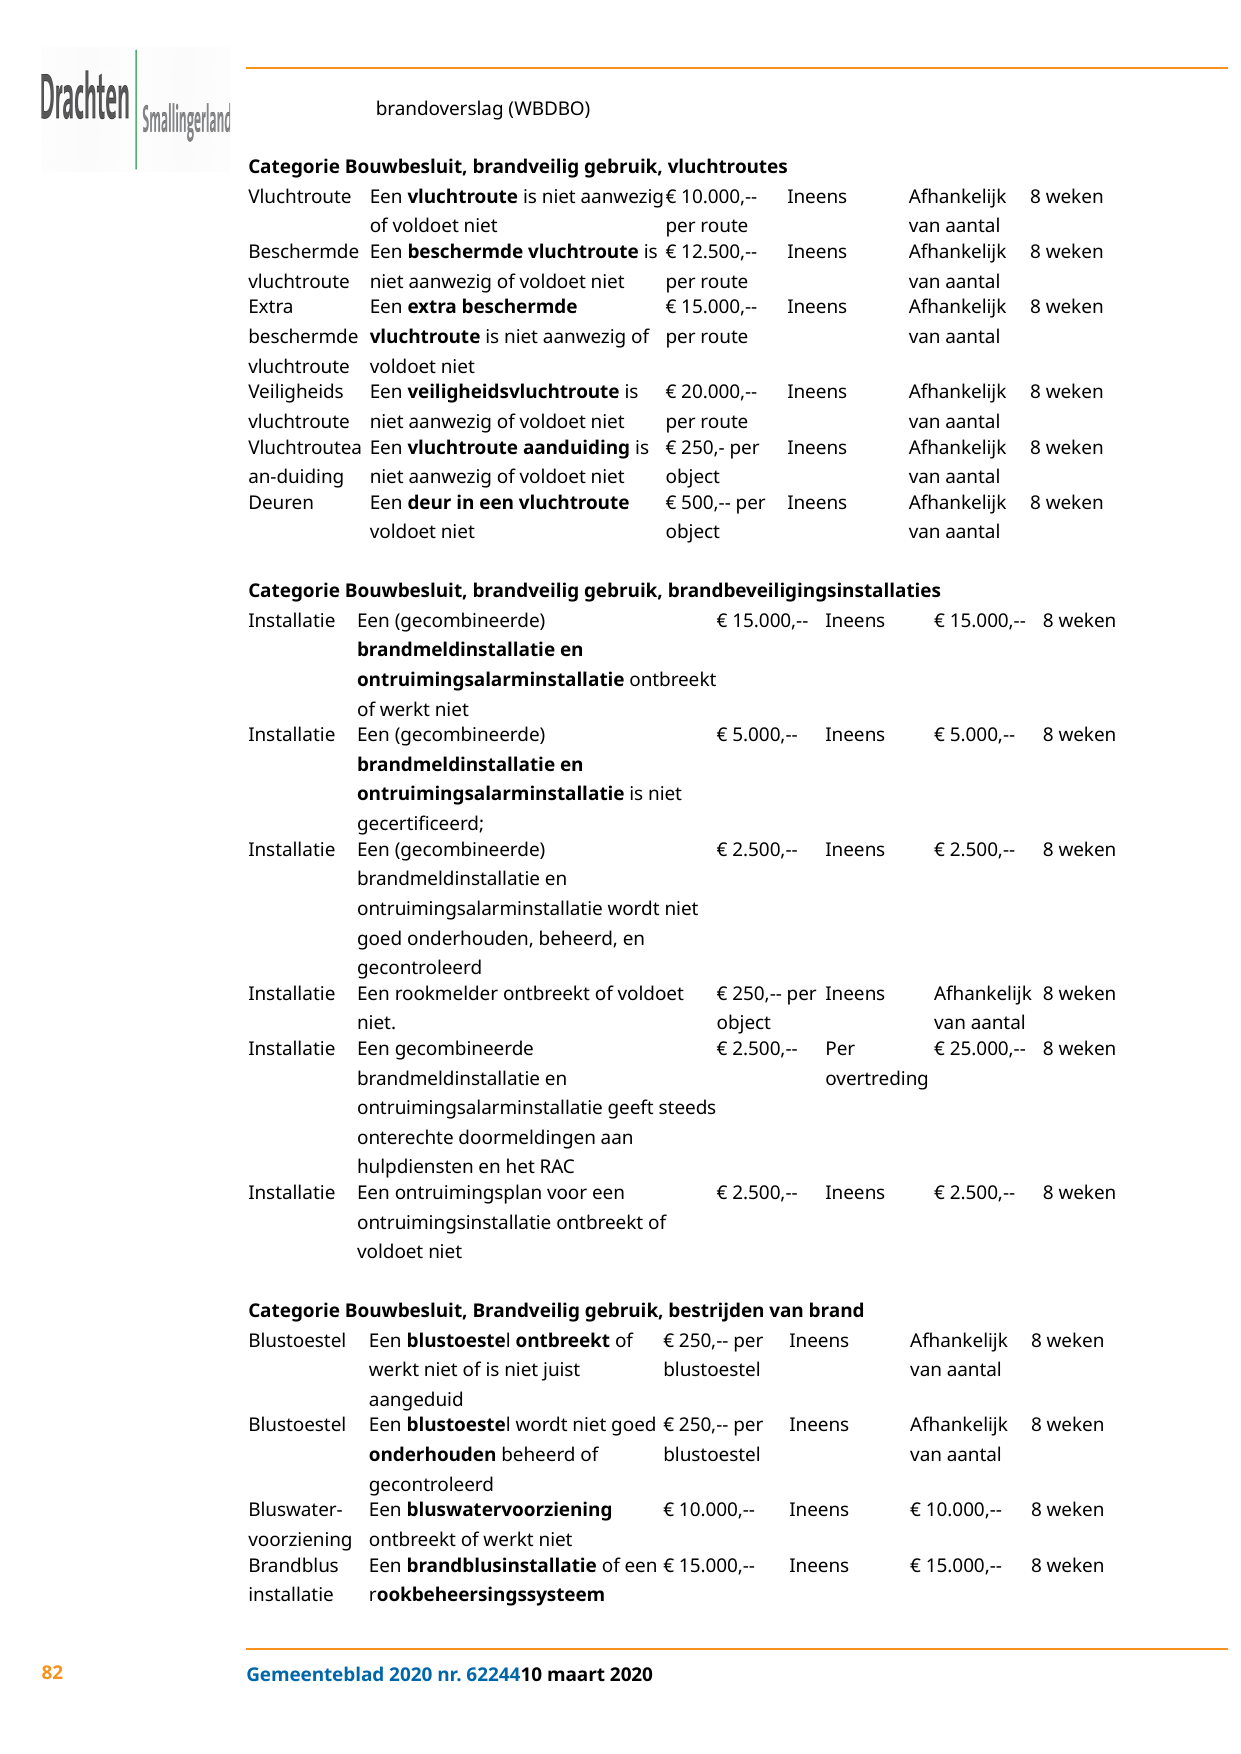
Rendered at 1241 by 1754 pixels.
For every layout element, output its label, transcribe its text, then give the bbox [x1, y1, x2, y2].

table_header € 15.000,-- [716, 607, 825, 721]
table_cell Installatie [248, 836, 357, 980]
table_cell Extra beschermde vluchtroute [248, 294, 369, 378]
table_header € 250,-- per blustoestel [663, 1327, 789, 1412]
table_header Blustoestel [248, 1327, 369, 1412]
table_cell € 10.000,-- [910, 1497, 1031, 1552]
table_cell Ineens [787, 238, 908, 294]
table_cell € 15.000,-- per route [665, 294, 787, 378]
table_cell Afhankelijk van aantal [909, 489, 1030, 544]
table_cell Een (gecombineerde) brandmeldinstallatie en ontruimingsalarminstallatie is niet gecertificeerd; [357, 721, 716, 836]
table_cell Installatie [248, 721, 357, 836]
table_cell € 5.000,-- [934, 721, 1043, 836]
table_cell Een rookmelder ontbreekt of voldoet niet. [357, 980, 716, 1035]
table_cell € 2.500,-- [716, 1035, 825, 1179]
table_cell Installatie [248, 980, 357, 1035]
table_cell Ineens [789, 1552, 910, 1607]
text Categorie Bouwbesluit, brandveilig gebruik, vluchtroutes [248, 153, 1152, 179]
table_cell Een gecombineerde brandmeldinstallatie en ontruimingsalarminstallatie geeft steeds onterechte doormeldingen aan hulpdiensten en het RAC [357, 1035, 716, 1179]
table_cell € 500,-- per object [665, 489, 787, 544]
table_cell Een blustoestel wordt niet goed onderhouden beheerd of gecontroleerd [369, 1412, 663, 1497]
table_cell Deuren [248, 489, 369, 544]
table_cell Een vluchtroute aanduiding is niet aanwezig of voldoet niet [370, 434, 665, 489]
table_cell Ineens [825, 721, 934, 836]
table_cell Een brandblusinstallatie of een rookbeheersingssysteem [369, 1552, 663, 1607]
picture [41, 47, 231, 172]
table_cell Een veiligheidsvluchtroute is niet aanwezig of voldoet niet [370, 379, 665, 434]
table_cell 8 weken [1031, 1497, 1152, 1552]
table_cell Ineens [787, 379, 908, 434]
table_cell Afhankelijk van aantal [910, 1412, 1031, 1497]
table_header Vluchtroute [248, 183, 369, 238]
table_header Een vluchtroute is niet aanwezig of voldoet niet [370, 183, 665, 238]
table_header 8 weken [1043, 607, 1152, 721]
table_cell 8 weken [1031, 1412, 1152, 1497]
text Categorie Bouwbesluit, brandveilig gebruik, brandbeveiligingsinstallaties [248, 577, 1152, 603]
table_header Installatie [248, 607, 357, 721]
table_cell 8 weken [1043, 721, 1152, 836]
table_cell brandoverslag (WBDBO) [376, 95, 642, 121]
table_header € 10.000,-- per route [665, 183, 787, 238]
table_cell 8 weken [1031, 1552, 1152, 1607]
table_cell Ineens [789, 1412, 910, 1497]
table_cell Ineens [825, 1179, 934, 1264]
table_header Afhankelijk van aantal [909, 183, 1030, 238]
table_header Een (gecombineerde) brandmeldinstallatie en ontruimingsalarminstallatie ontbreekt of werkt niet [357, 607, 716, 721]
table_cell Afhankelijk van aantal [909, 294, 1030, 378]
table_cell Veiligheids vluchtroute [248, 379, 369, 434]
table_header 8 weken [1030, 183, 1152, 238]
table_header Ineens [787, 183, 908, 238]
table_cell Afhankelijk van aantal [934, 980, 1043, 1035]
table_cell 8 weken [1030, 489, 1152, 544]
table_cell Beschermde vluchtroute [248, 238, 369, 294]
table_cell Ineens [787, 294, 908, 378]
table_cell Installatie [248, 1035, 357, 1179]
table_cell Een deur in een vluchtroute voldoet niet [370, 489, 665, 544]
table_cell Ineens [825, 980, 934, 1035]
table_cell Ineens [787, 434, 908, 489]
table_cell € 250,-- per blustoestel [663, 1412, 789, 1497]
table_cell Ineens [789, 1497, 910, 1552]
table_cell 8 weken [1030, 434, 1152, 489]
table_header Ineens [789, 1327, 910, 1412]
table_cell € 250,-- per object [716, 980, 825, 1035]
table_cell € 20.000,-- per route [665, 379, 787, 434]
table_cell € 2.500,-- [716, 836, 825, 980]
table_cell Een (gecombineerde) brandmeldinstallatie en ontruimingsalarminstallatie wordt niet goed onderhouden, beheerd, en gecontroleerd [357, 836, 716, 980]
table_cell 8 weken [1043, 980, 1152, 1035]
table_cell Bluswater-voorziening [248, 1497, 369, 1552]
table_cell € 15.000,-- [663, 1552, 789, 1607]
table_cell [642, 95, 769, 121]
table_cell 8 weken [1043, 836, 1152, 980]
table_header 8 weken [1031, 1327, 1152, 1412]
table_cell Een ontruimingsplan voor een ontruimingsinstallatie ontbreekt of voldoet niet [357, 1179, 716, 1264]
table_cell [897, 95, 1024, 121]
table_cell [248, 95, 376, 121]
table_cell € 15.000,-- [910, 1552, 1031, 1607]
table_cell [1024, 95, 1152, 121]
table_cell Installatie [248, 1179, 357, 1264]
table_header Ineens [825, 607, 934, 721]
table_cell Ineens [825, 836, 934, 980]
table_cell € 2.500,-- [934, 836, 1043, 980]
table_header € 15.000,-- [934, 607, 1043, 721]
table_cell 8 weken [1030, 294, 1152, 378]
table_cell Afhankelijk van aantal [909, 238, 1030, 294]
table_cell € 250,- per object [665, 434, 787, 489]
table_cell Een bluswatervoorziening ontbreekt of werkt niet [369, 1497, 663, 1552]
table_cell Afhankelijk van aantal [909, 434, 1030, 489]
table_cell € 12.500,-- per route [665, 238, 787, 294]
table_cell Vluchtrouteaan-duiding [248, 434, 369, 489]
table_cell 8 weken [1043, 1179, 1152, 1264]
table_cell Een extra beschermde vluchtroute is niet aanwezig of voldoet niet [370, 294, 665, 378]
table_cell 8 weken [1030, 238, 1152, 294]
text Categorie Bouwbesluit, Brandveilig gebruik, bestrijden van brand [248, 1297, 1152, 1323]
table_cell Een beschermde vluchtroute is niet aanwezig of voldoet niet [370, 238, 665, 294]
table_cell Brandblus installatie [248, 1552, 369, 1607]
table_cell € 2.500,-- [934, 1179, 1043, 1264]
table_cell € 25.000,-- [934, 1035, 1043, 1179]
table_cell € 10.000,-- [663, 1497, 789, 1552]
table_cell 8 weken [1043, 1035, 1152, 1179]
table_cell Afhankelijk van aantal [909, 379, 1030, 434]
table_header Afhankelijk van aantal [910, 1327, 1031, 1412]
table_cell € 2.500,-- [716, 1179, 825, 1264]
table_cell € 5.000,-- [716, 721, 825, 836]
table_cell 8 weken [1030, 379, 1152, 434]
table_header Een blustoestel ontbreekt of werkt niet of is niet juist aangeduid [369, 1327, 663, 1412]
table_cell Blustoestel [248, 1412, 369, 1497]
table_cell Ineens [787, 489, 908, 544]
table_cell Per overtreding [825, 1035, 934, 1179]
table_cell [769, 95, 897, 121]
